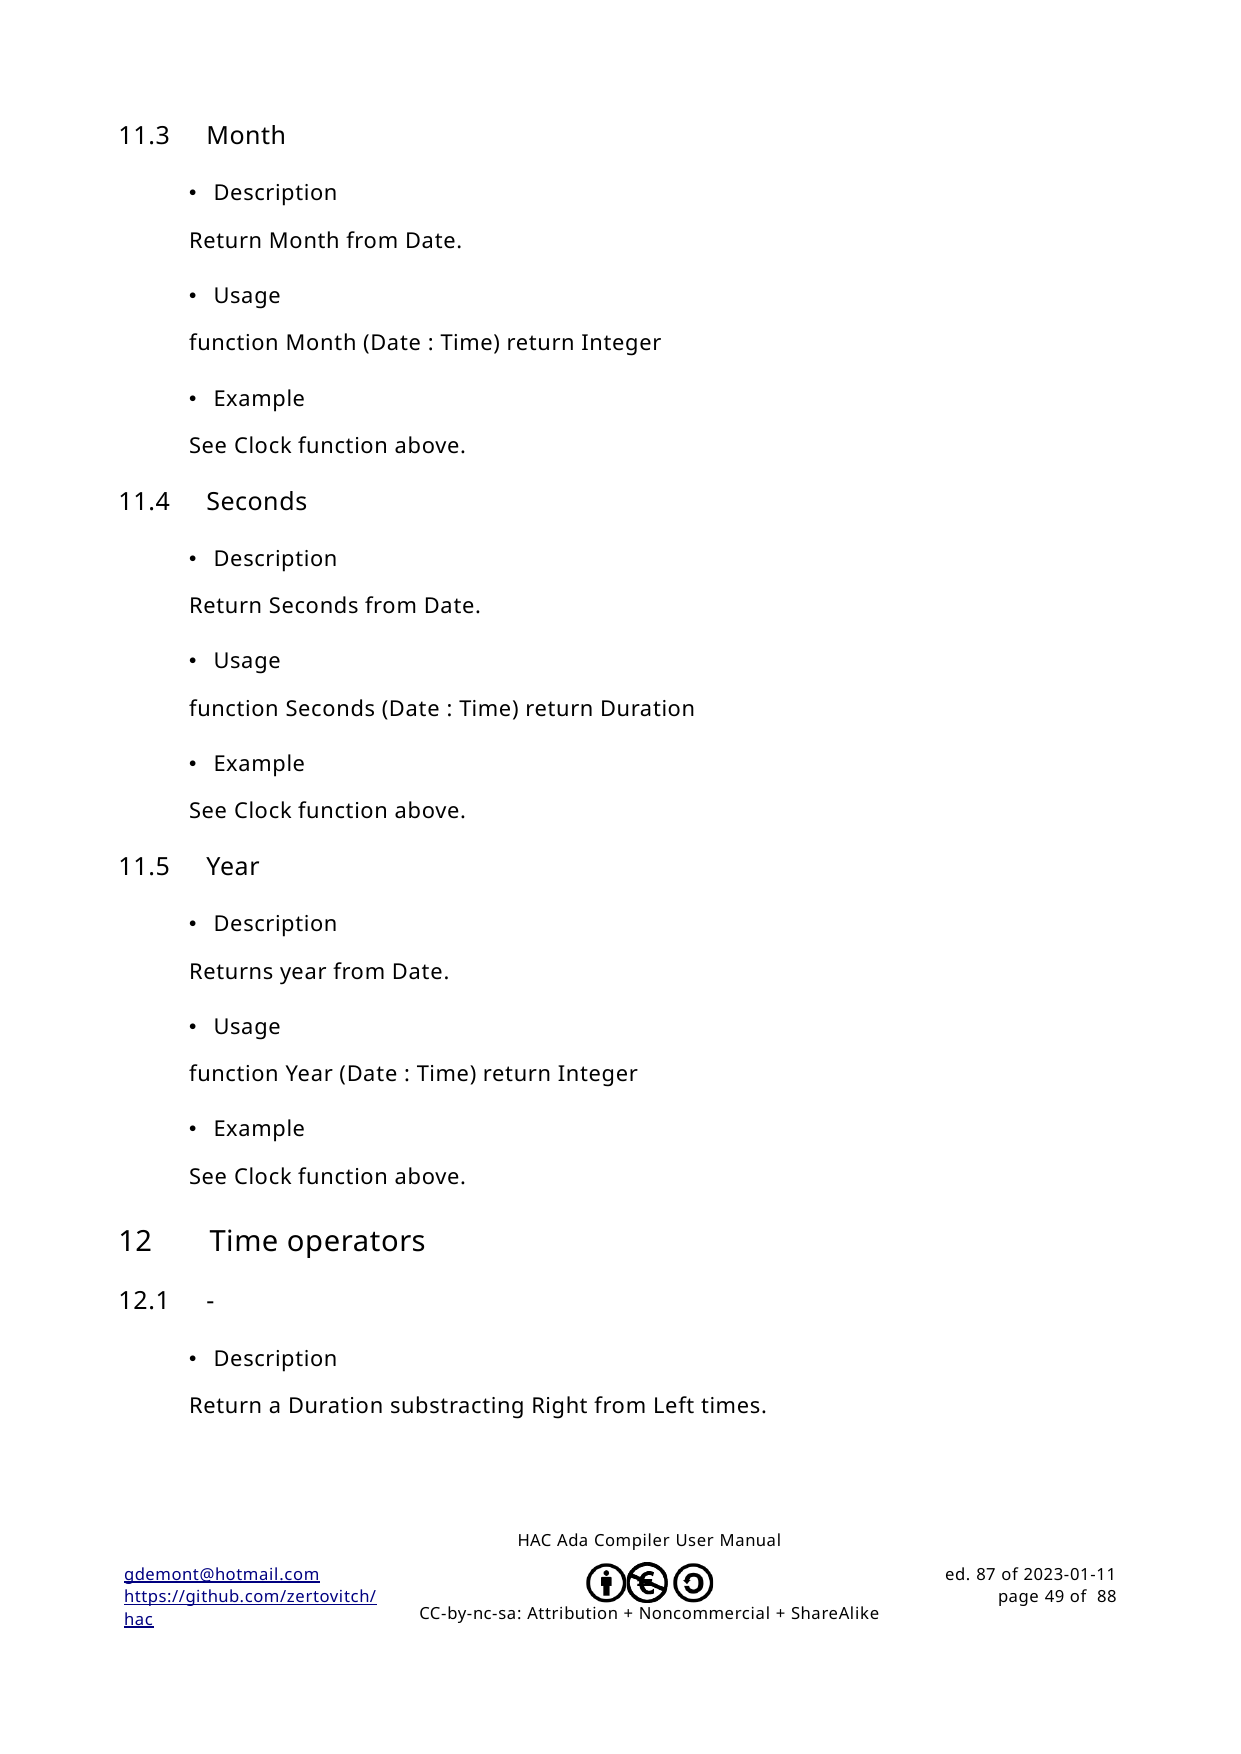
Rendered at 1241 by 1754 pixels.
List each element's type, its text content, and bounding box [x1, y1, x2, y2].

subtitle Usage [189, 1009, 1122, 1040]
text function Seconds (Date : Time) return Duration [189, 693, 1122, 723]
subtitle Description [189, 176, 1122, 207]
text See Clock function above. [189, 795, 1122, 825]
subtitle Description [189, 541, 1122, 572]
picture [585, 1562, 668, 1603]
subtitle Usage [189, 644, 1122, 675]
text function Year (Date : Time) return Integer [189, 1058, 1122, 1088]
text See Clock function above. [189, 430, 1122, 460]
picture [672, 1562, 714, 1603]
text Returns year from Date. [189, 956, 1122, 986]
subtitle Example [189, 381, 1122, 412]
subtitle Time operators [118, 1220, 1122, 1260]
subtitle - [118, 1283, 1122, 1317]
text See Clock function above. [189, 1161, 1122, 1191]
text Return a Duration substracting Right from Left times. [189, 1390, 1122, 1420]
subtitle Example [189, 746, 1122, 778]
subtitle Month [118, 118, 1122, 152]
subtitle Usage [189, 278, 1122, 309]
subtitle Year [118, 849, 1122, 883]
text Return Seconds from Date. [189, 590, 1122, 620]
subtitle Description [189, 1341, 1122, 1372]
subtitle Example [189, 1112, 1122, 1143]
subtitle Seconds [118, 483, 1122, 517]
text Return Month from Date. [189, 225, 1122, 255]
text function Month (Date : Time) return Integer [189, 327, 1122, 357]
subtitle Description [189, 907, 1122, 938]
